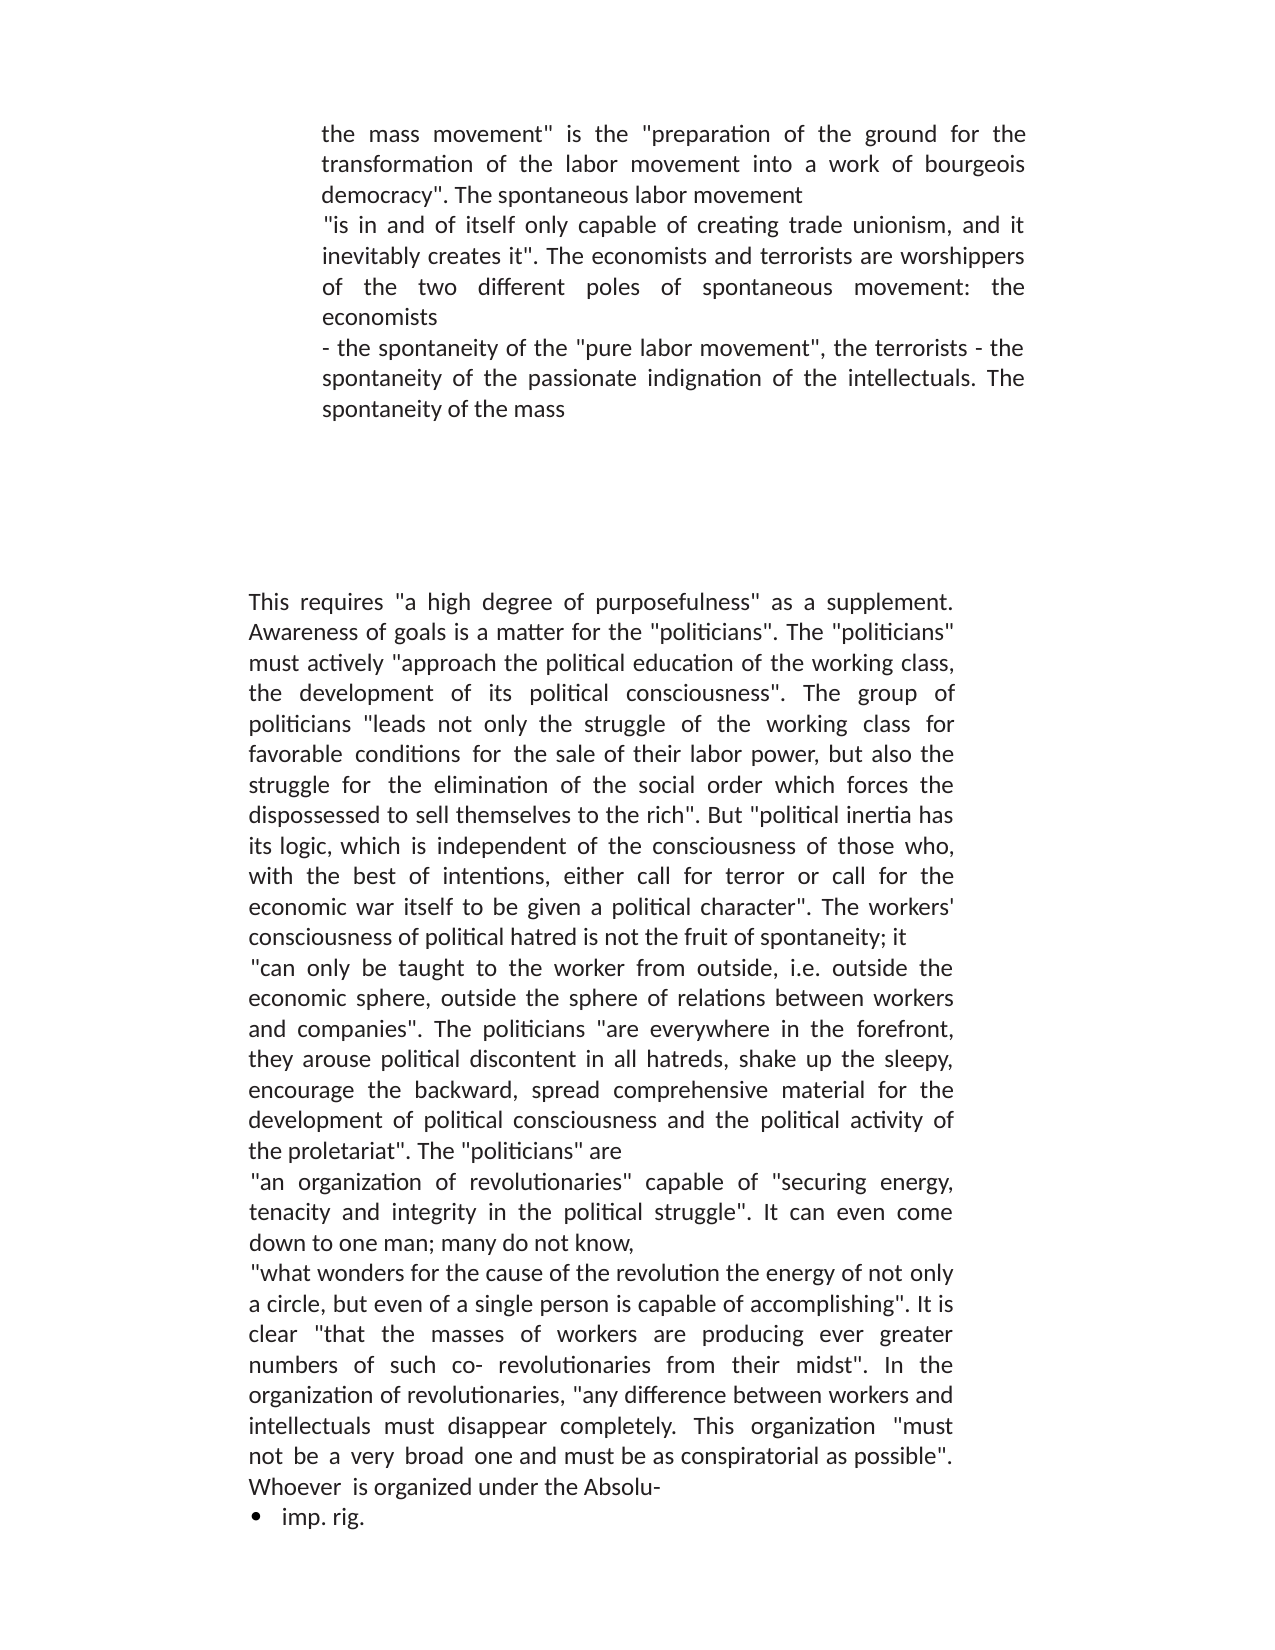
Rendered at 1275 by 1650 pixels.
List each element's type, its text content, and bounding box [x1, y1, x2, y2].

text - the spontaneity of the "pure labor movement", the terrorists - the spontaneity of the passionate indignation of the intellectuals. The spontaneity of the mass [322, 332, 1025, 423]
text This requires "a high degree of purposefulness" as a supplement. Awareness of goals is a matter for the "politicians". The "politicians" must actively "approach the political education of the working class, the development of its political consciousness". The group of politicians "leads not only the struggle of the working class for favorable conditions for the sale of their labor power, but also the struggle for the elimination of the social order which forces the dispossessed to sell themselves to the rich". But "political inertia has its logic, which is independent of the consciousness of those who, with the best of intentions, either call for terror or call for the economic war itself to be given a political character". The workers' consciousness of political hatred is not the fruit of spontaneity; it [248, 586, 955, 952]
text "an organization of revolutionaries" capable of "securing energy, tenacity and integrity in the political struggle". It can even come down to one man; many do not know, [249, 1166, 954, 1257]
text "can only be taught to the worker from outside, i.e. outside the economic sphere, outside the sphere of relations between workers and companies". The politicians "are everywhere in the forefront, they arouse political discontent in all hatreds, shake up the sleepy, encourage the backward, spread comprehensive material for the development of political consciousness and the political activity of the proletariat". The "politicians" are [248, 952, 954, 1166]
text "what wonders for the cause of the revolution the energy of not only a circle, but even of a single person is capable of accomplishing". It is clear "that the masses of workers are producing ever greater numbers of such co- revolutionaries from their midst". In the organization of revolutionaries, "any difference between workers and intellectuals must disappear completely. This organization "must not be a very broad one and must be as conspiratorial as possible". Whoever is organized under the Absolu- [248, 1257, 953, 1501]
list imp. rig. [252, 1501, 1157, 1532]
text "is in and of itself only capable of creating trade unionism, and it inevitably creates it". The economists and terrorists are worshippers of the two different poles of spontaneous movement: the economists [322, 210, 1026, 332]
text the mass movement" is the "preparation of the ground for the transformation of the labor movement into a work of bourgeois democracy". The spontaneous labor movement [321, 118, 1026, 210]
